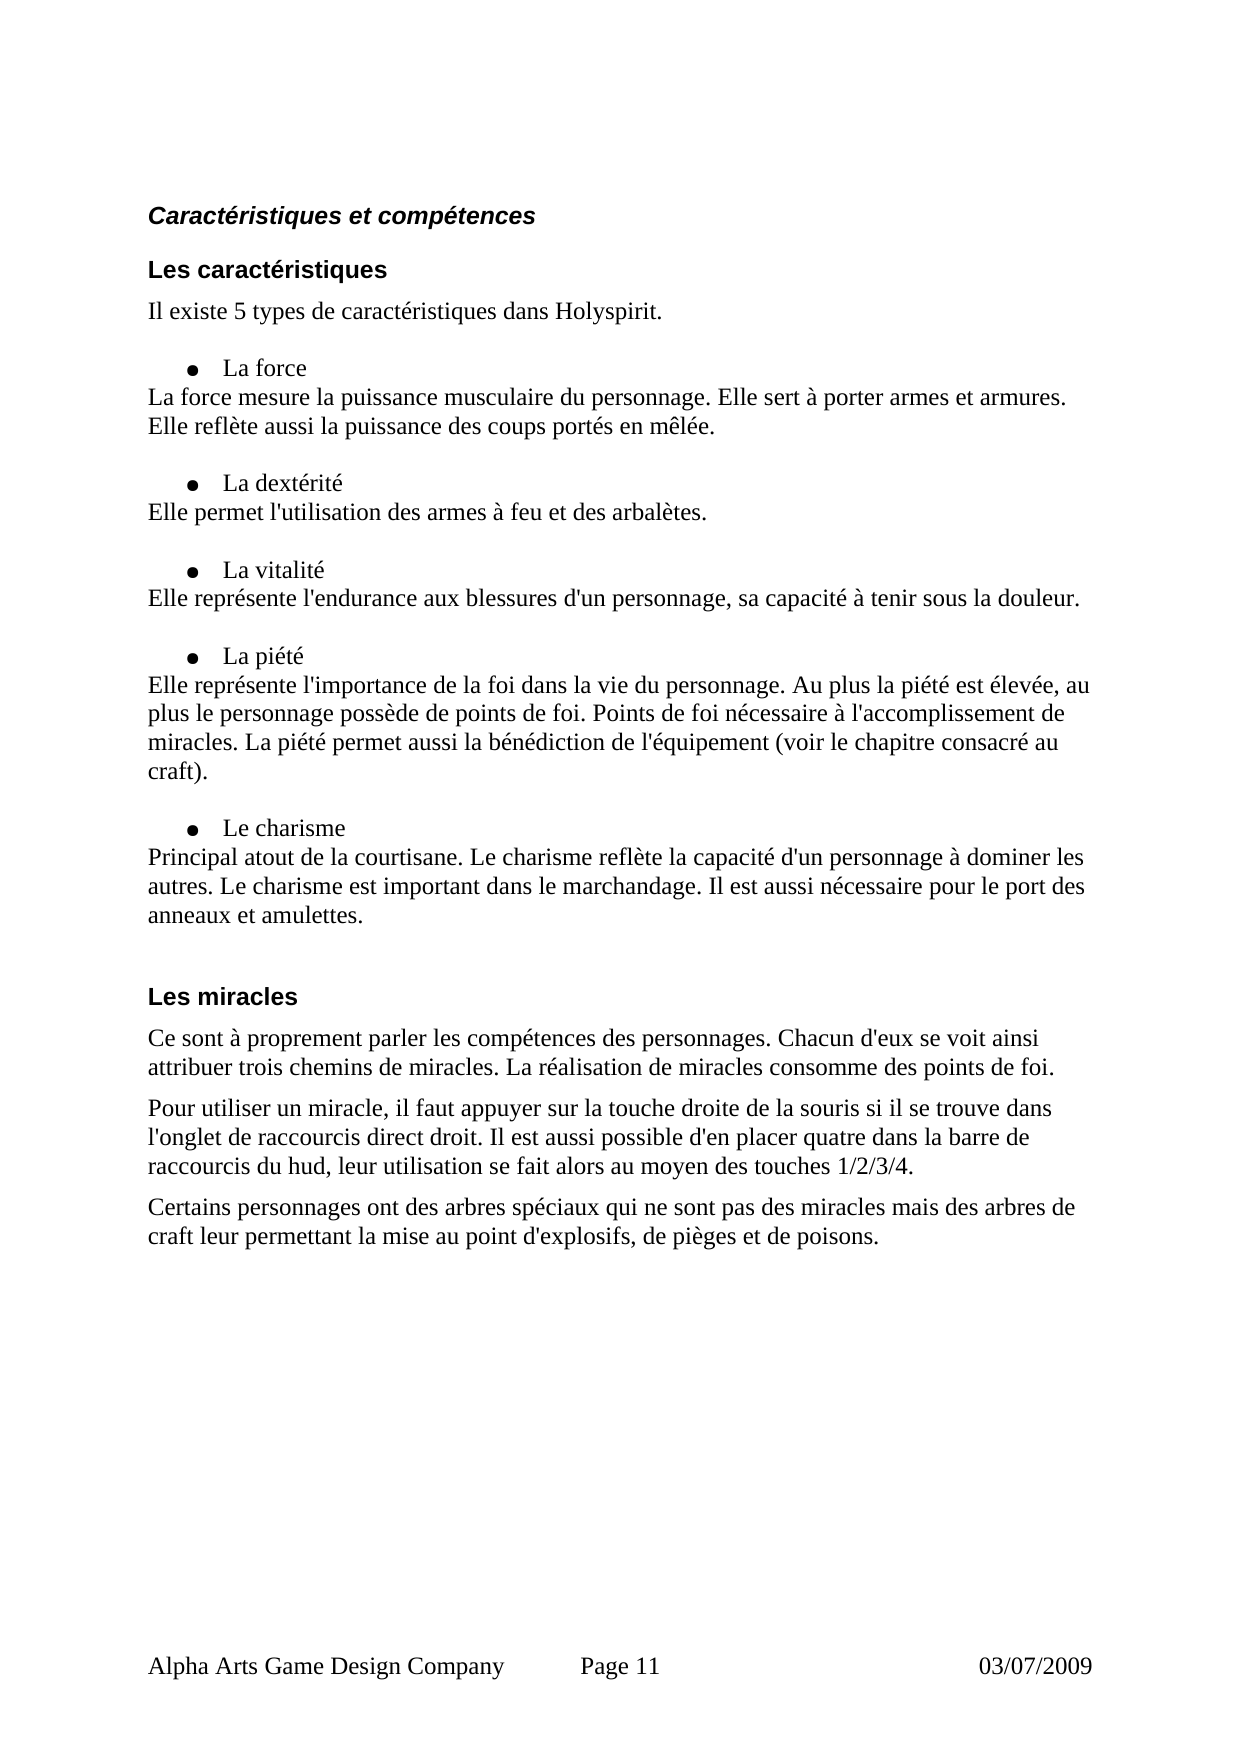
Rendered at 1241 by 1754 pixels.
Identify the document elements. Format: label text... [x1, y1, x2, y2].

text Principal atout de la courtisane. Le charisme reflète la capacité d'un personnage à dominer les autres. Le charisme est important dans le marchandage. Il est aussi nécessaire pour le port des anneaux et amulettes. [148, 842, 1092, 928]
text Certains personnages ont des arbres spéciaux qui ne sont pas des miracles mais des arbres de craft leur permettant la mise au point d'explosifs, de pièges et de poisons. [148, 1192, 1092, 1249]
text Elle représente l'importance de la foi dans la vie du personnage. Au plus la piété est élevée, au plus le personnage possède de points de foi. Points de foi nécessaire à l'accomplissement de miracles. La piété permet aussi la bénédiction de l'équipement (voir le chapitre consacré au craft). [148, 670, 1092, 785]
list La dextérité [185, 468, 1092, 497]
subtitle Les miracles [148, 982, 1092, 1011]
text Ce sont à proprement parler les compétences des personnages. Chacun d'eux se voit ainsi attribuer trois chemins de miracles. La réalisation de miracles consomme des points de foi. [148, 1023, 1092, 1081]
list La force [185, 353, 1092, 382]
text Elle représente l'endurance aux blessures d'un personnage, sa capacité à tenir sous la douleur. [148, 583, 1092, 612]
subtitle Caractéristiques et compétences [148, 201, 1092, 230]
subtitle Les caractéristiques [148, 255, 1092, 283]
list Le charisme [185, 813, 1092, 842]
text La force mesure la puissance musculaire du personnage. Elle sert à porter armes et armures. Elle reflète aussi la puissance des coups portés en mêlée. [148, 382, 1092, 440]
text Elle permet l'utilisation des armes à feu et des arbalètes. [148, 497, 1092, 526]
text Pour utiliser un miracle, il faut appuyer sur la touche droite de la souris si il se trouve dans l'onglet de raccourcis direct droit. Il est aussi possible d'en placer quatre dans la barre de raccourcis du hud, leur utilisation se fait alors au moyen des touches 1/2/3/4. [148, 1093, 1092, 1179]
text Il existe 5 types de caractéristiques dans Holyspirit. [148, 296, 1092, 325]
list La piété [185, 641, 1092, 670]
list La vitalité [185, 555, 1092, 583]
